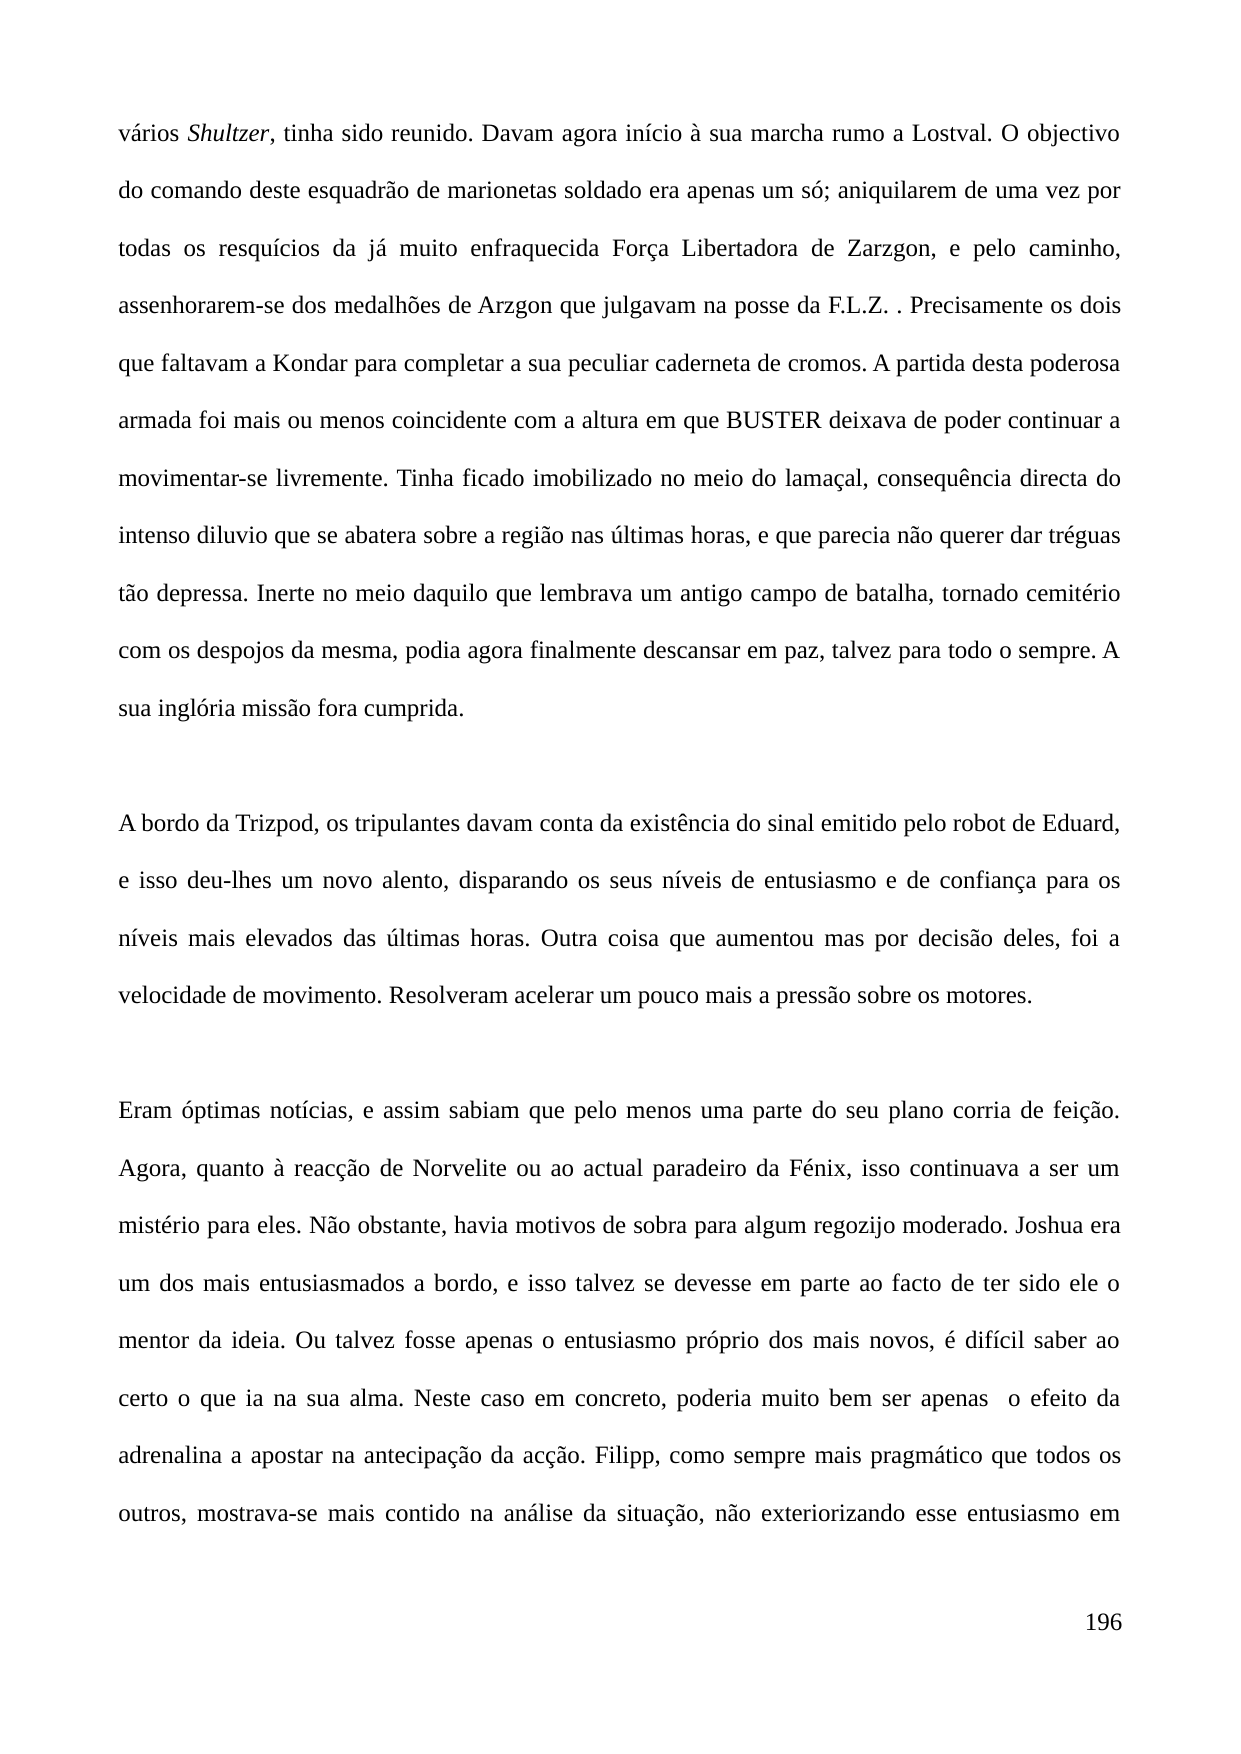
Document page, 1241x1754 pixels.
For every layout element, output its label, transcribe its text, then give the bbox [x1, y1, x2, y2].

text vários Shultzer, tinha sido reunido. Davam agora início à sua marcha rumo a Lostval. O objectivo do comando deste esquadrão de marionetas soldado era apenas um só; aniquilarem de uma vez por todas os resquícios da já muito enfraquecida Força Libertadora de Zarzgon, e pelo caminho, assenhorarem-se dos medalhões de Arzgon que julgavam na posse da F.L.Z. . Precisamente os dois que faltavam a Kondar para completar a sua peculiar caderneta de cromos. A partida desta poderosa armada foi mais ou menos coincidente com a altura em que BUSTER deixava de poder continuar a movimentar-se livremente. Tinha ficado imobilizado no meio do lamaçal, consequência directa do intenso diluvio que se abatera sobre a região nas últimas horas, e que parecia não querer dar tréguas tão depressa. Inerte no meio daquilo que lembrava um antigo campo de batalha, tornado cemitério com os despojos da mesma, podia agora finalmente descansar em paz, talvez para todo o sempre. A sua inglória missão fora cumprida. [118, 118, 1122, 722]
text Eram óptimas notícias, e assim sabiam que pelo menos uma parte do seu plano corria de feição. Agora, quanto à reacção de Norvelite ou ao actual paradeiro da Fénix, isso continuava a ser um mistério para eles. Não obstante, havia motivos de sobra para algum regozijo moderado. Joshua era um dos mais entusiasmados a bordo, e isso talvez se devesse em parte ao facto de ter sido ele o mentor da ideia. Ou talvez fosse apenas o entusiasmo próprio dos mais novos, é difícil saber ao certo o que ia na sua alma. Neste caso em concreto, poderia muito bem ser apenas o efeito da adrenalina a apostar na antecipação da acção. Filipp, como sempre mais pragmático que todos os outros, mostrava-se mais contido na análise da situação, não exteriorizando esse entusiasmo em [118, 1096, 1122, 1527]
text A bordo da Trizpod, os tripulantes davam conta da existência do sinal emitido pelo robot de Eduard, e isso deu-lhes um novo alento, disparando os seus níveis de entusiasmo e de confiança para os níveis mais elevados das últimas horas. Outra coisa que aumentou mas por decisão deles, foi a velocidade de movimento. Resolveram acelerar um pouco mais a pressão sobre os motores. [118, 808, 1122, 1009]
